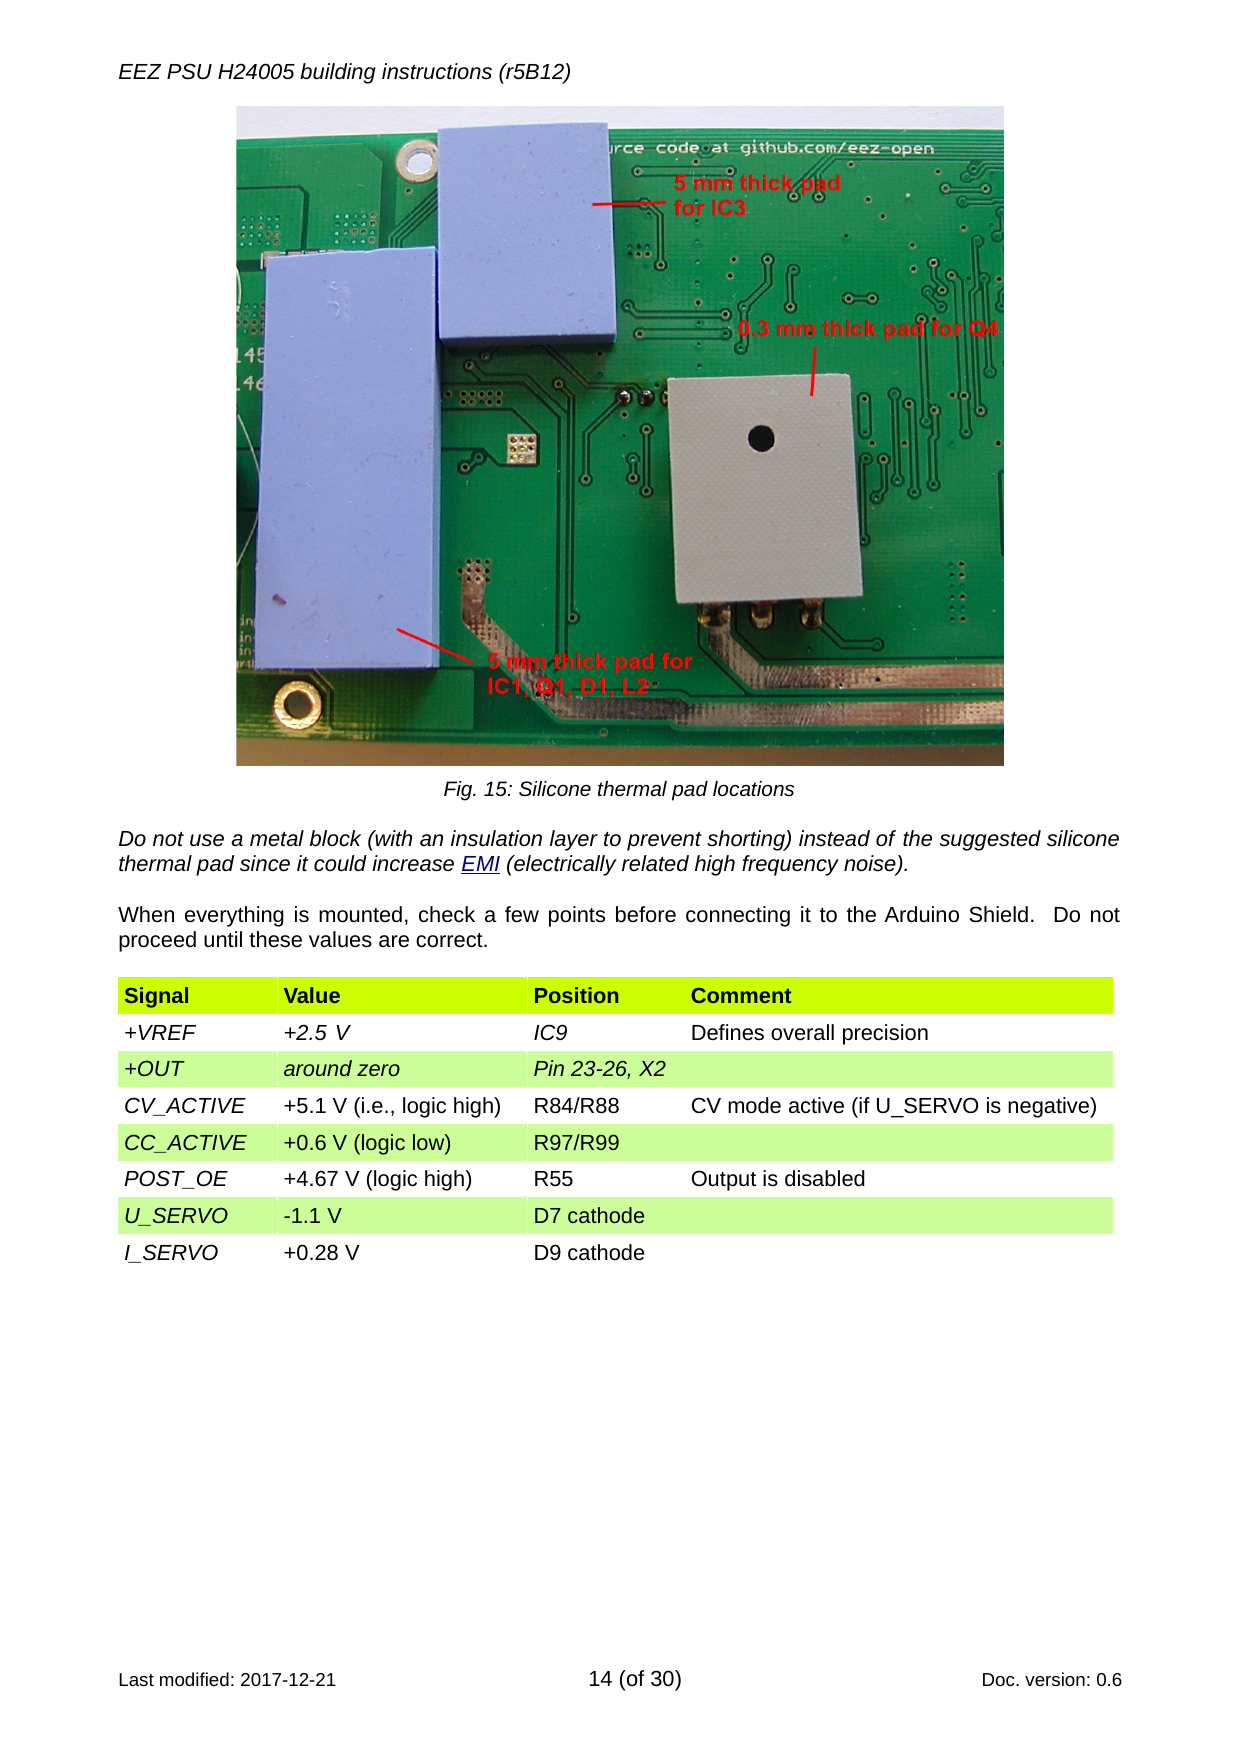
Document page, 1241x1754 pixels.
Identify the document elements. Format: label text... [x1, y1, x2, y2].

table_cell +0.6 V (logic low) [278, 1124, 527, 1161]
table_cell IC9 [528, 1014, 685, 1051]
table_cell D9 cathode [528, 1234, 685, 1271]
table_cell +OUT [118, 1051, 277, 1087]
table_cell [685, 1197, 1113, 1234]
table_cell around zero [278, 1051, 527, 1087]
table_header Position [528, 977, 685, 1014]
table_cell R55 [528, 1161, 685, 1197]
picture [236, 106, 1004, 766]
table_cell +5.1 V (i.e., logic high) [278, 1087, 527, 1124]
table_header Value [278, 977, 527, 1014]
text When everything is mounted, check a few points before connecting it to the Arduino Shield. Do not proceed until these values are correct. [118, 902, 1122, 952]
table_header Signal [118, 977, 277, 1014]
table_header Comment [685, 977, 1113, 1014]
table_cell CV mode active (if U_SERVO is negative) [685, 1087, 1113, 1124]
table_cell [685, 1124, 1113, 1161]
table_cell POST_OE [118, 1161, 277, 1197]
table_cell CV_ACTIVE [118, 1087, 277, 1124]
table_cell Pin 23-26, X2 [528, 1051, 685, 1087]
table_cell +4.67 V (logic high) [278, 1161, 527, 1197]
table_cell U_SERVO [118, 1197, 277, 1234]
table_cell Output is disabled [685, 1161, 1113, 1197]
table_cell CC_ACTIVE [118, 1124, 277, 1161]
table_cell I_SERVO [118, 1234, 277, 1271]
table_cell D7 cathode [528, 1197, 685, 1234]
text Fig. 15: Silicone thermal pad locations [236, 766, 1004, 801]
table_cell Defines overall precision [685, 1014, 1113, 1051]
table_cell R84/R88 [528, 1087, 685, 1124]
text Do not use a metal block (with an insulation layer to prevent shorting) instead of the suggested silicone thermal pad since it could increase EMI (electrically related high frequency noise). [118, 826, 1122, 876]
table_cell +2.5 V [278, 1014, 527, 1051]
table_cell +VREF [118, 1014, 277, 1051]
table_cell [685, 1051, 1113, 1087]
table_cell -1.1 V [278, 1197, 527, 1234]
table_cell R97/R99 [528, 1124, 685, 1161]
table_cell +0.28 V [278, 1234, 527, 1271]
table_cell [685, 1234, 1113, 1271]
